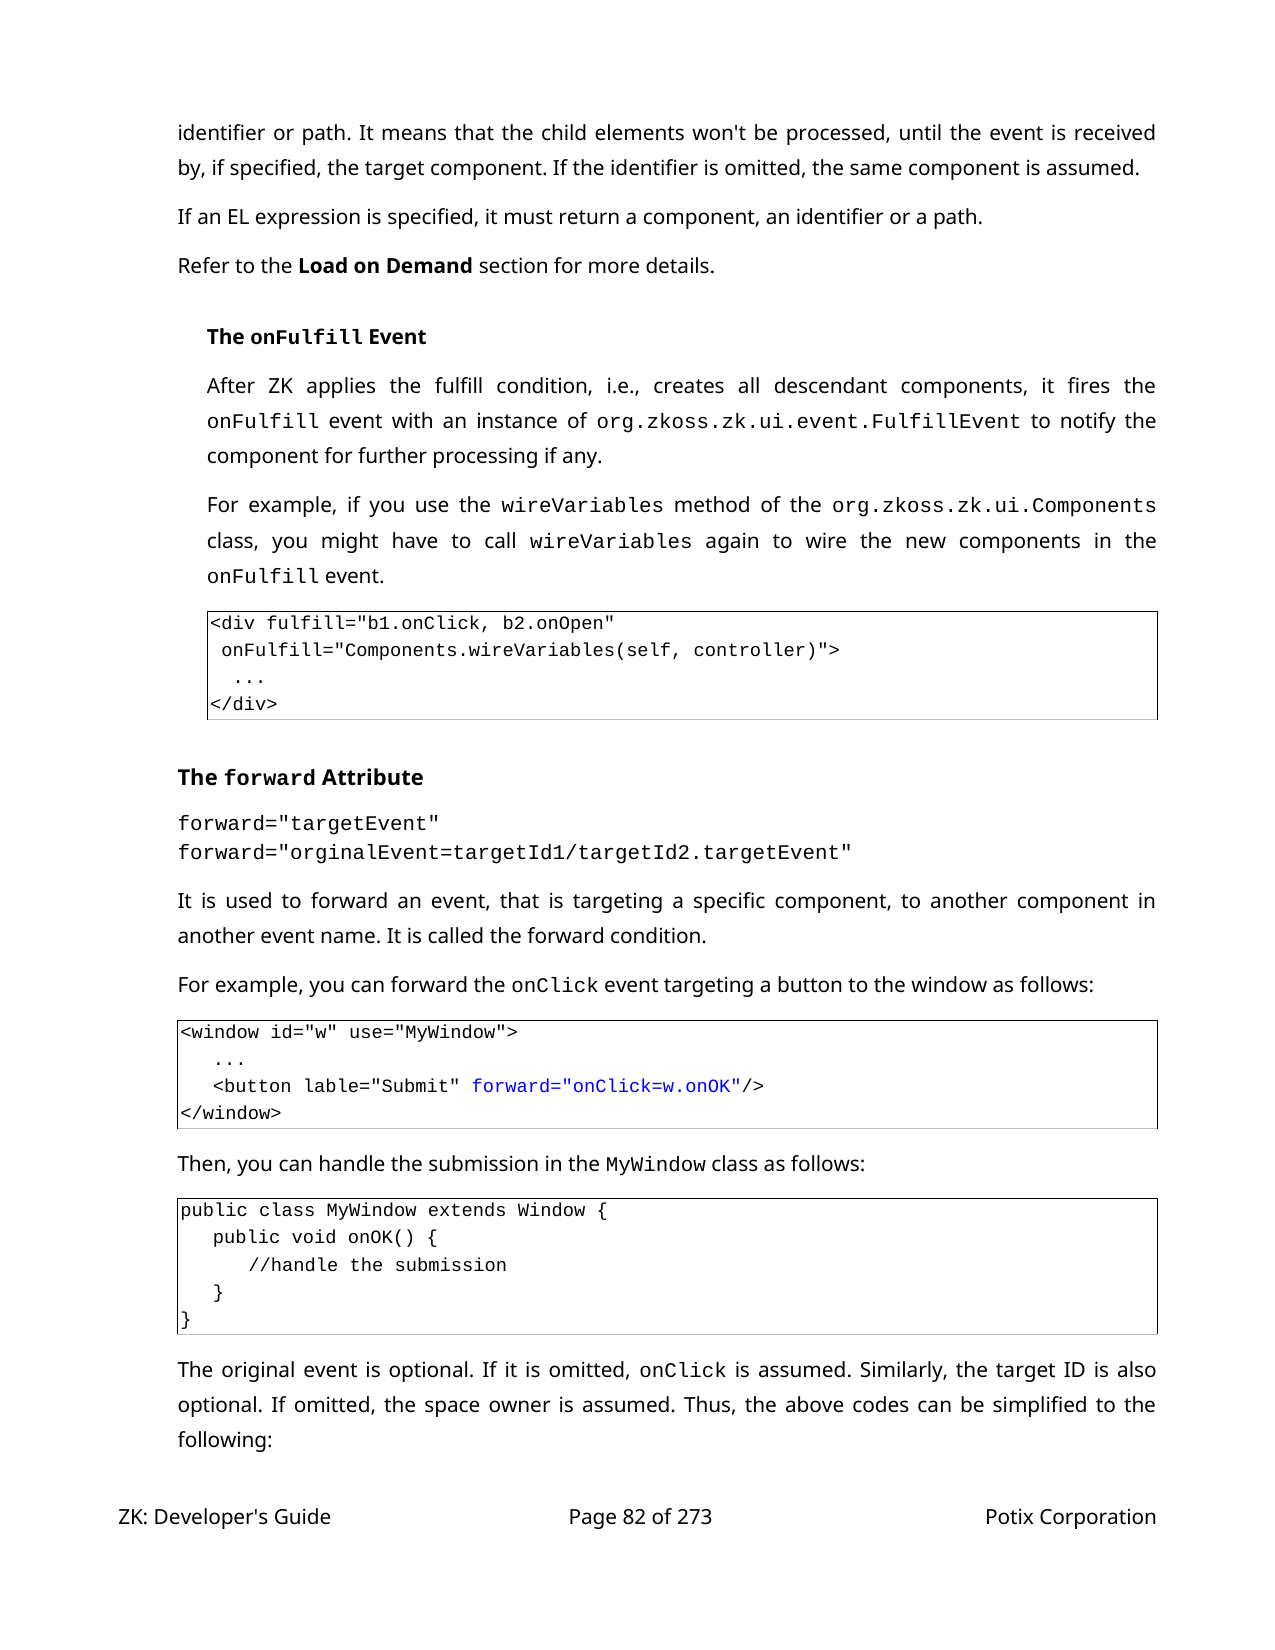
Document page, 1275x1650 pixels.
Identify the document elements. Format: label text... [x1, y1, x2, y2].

text For example, you can forward the onClick event targeting a button to the window as follows: [177, 970, 1157, 999]
text After ZK applies the fulfill condition, i.e., creates all descendant components, it fires the onFulfill event with an instance of org.zkoss.zk.ui.event.FulfillEvent to notify the component for further processing if any. [207, 371, 1157, 470]
subtitle The forward Attribute [177, 762, 1157, 792]
text ... [208, 665, 1157, 689]
text </div> [208, 692, 1157, 719]
text If an EL expression is specified, it must return a component, an identifier or a path. [177, 202, 1157, 230]
text <button lable="Submit" forward="onClick=w.onOK"/> [178, 1074, 1157, 1098]
text <window id="w" use="MyWindow"> [178, 1021, 1157, 1044]
text } [178, 1280, 1157, 1304]
text } [178, 1307, 1157, 1334]
text forward="targetEvent" forward="orginalEvent=targetId1/targetId2.targetEvent" [177, 813, 1157, 866]
text public class MyWindow extends Window { [178, 1199, 1157, 1222]
text </window> [178, 1101, 1157, 1128]
text The original event is optional. If it is omitted, onClick is assumed. Similarly, the target ID is also optional. If omitted, the space owner is assumed. Thus, the above codes can be simplified to the following: [177, 1355, 1157, 1454]
text public void onOK() { [178, 1225, 1157, 1250]
text onFulfill="Components.wireVariables(self, controller)"> [208, 638, 1157, 662]
subtitle The onFulfill Event [207, 322, 1157, 350]
text identifier or path. It means that the child elements won't be processed, until the event is received by, if specified, the target component. If the identifier is omitted, the same component is assumed. [177, 118, 1157, 182]
text Then, you can handle the submission in the MyWindow class as follows: [177, 1149, 1157, 1178]
text It is used to forward an event, that is targeting a specific component, to another component in another event name. It is called the forward condition. [177, 886, 1157, 950]
text <div fulfill="b1.onClick, b2.onOpen" [208, 612, 1157, 635]
text //handle the submission [178, 1253, 1157, 1277]
text For example, if you use the wireVariables method of the org.zkoss.zk.ui.Components class, you might have to call wireVariables again to wire the new components in the onFulfill event. [207, 491, 1157, 590]
text Refer to the Load on Demand section for more details. [177, 251, 1157, 279]
text ... [178, 1047, 1157, 1071]
